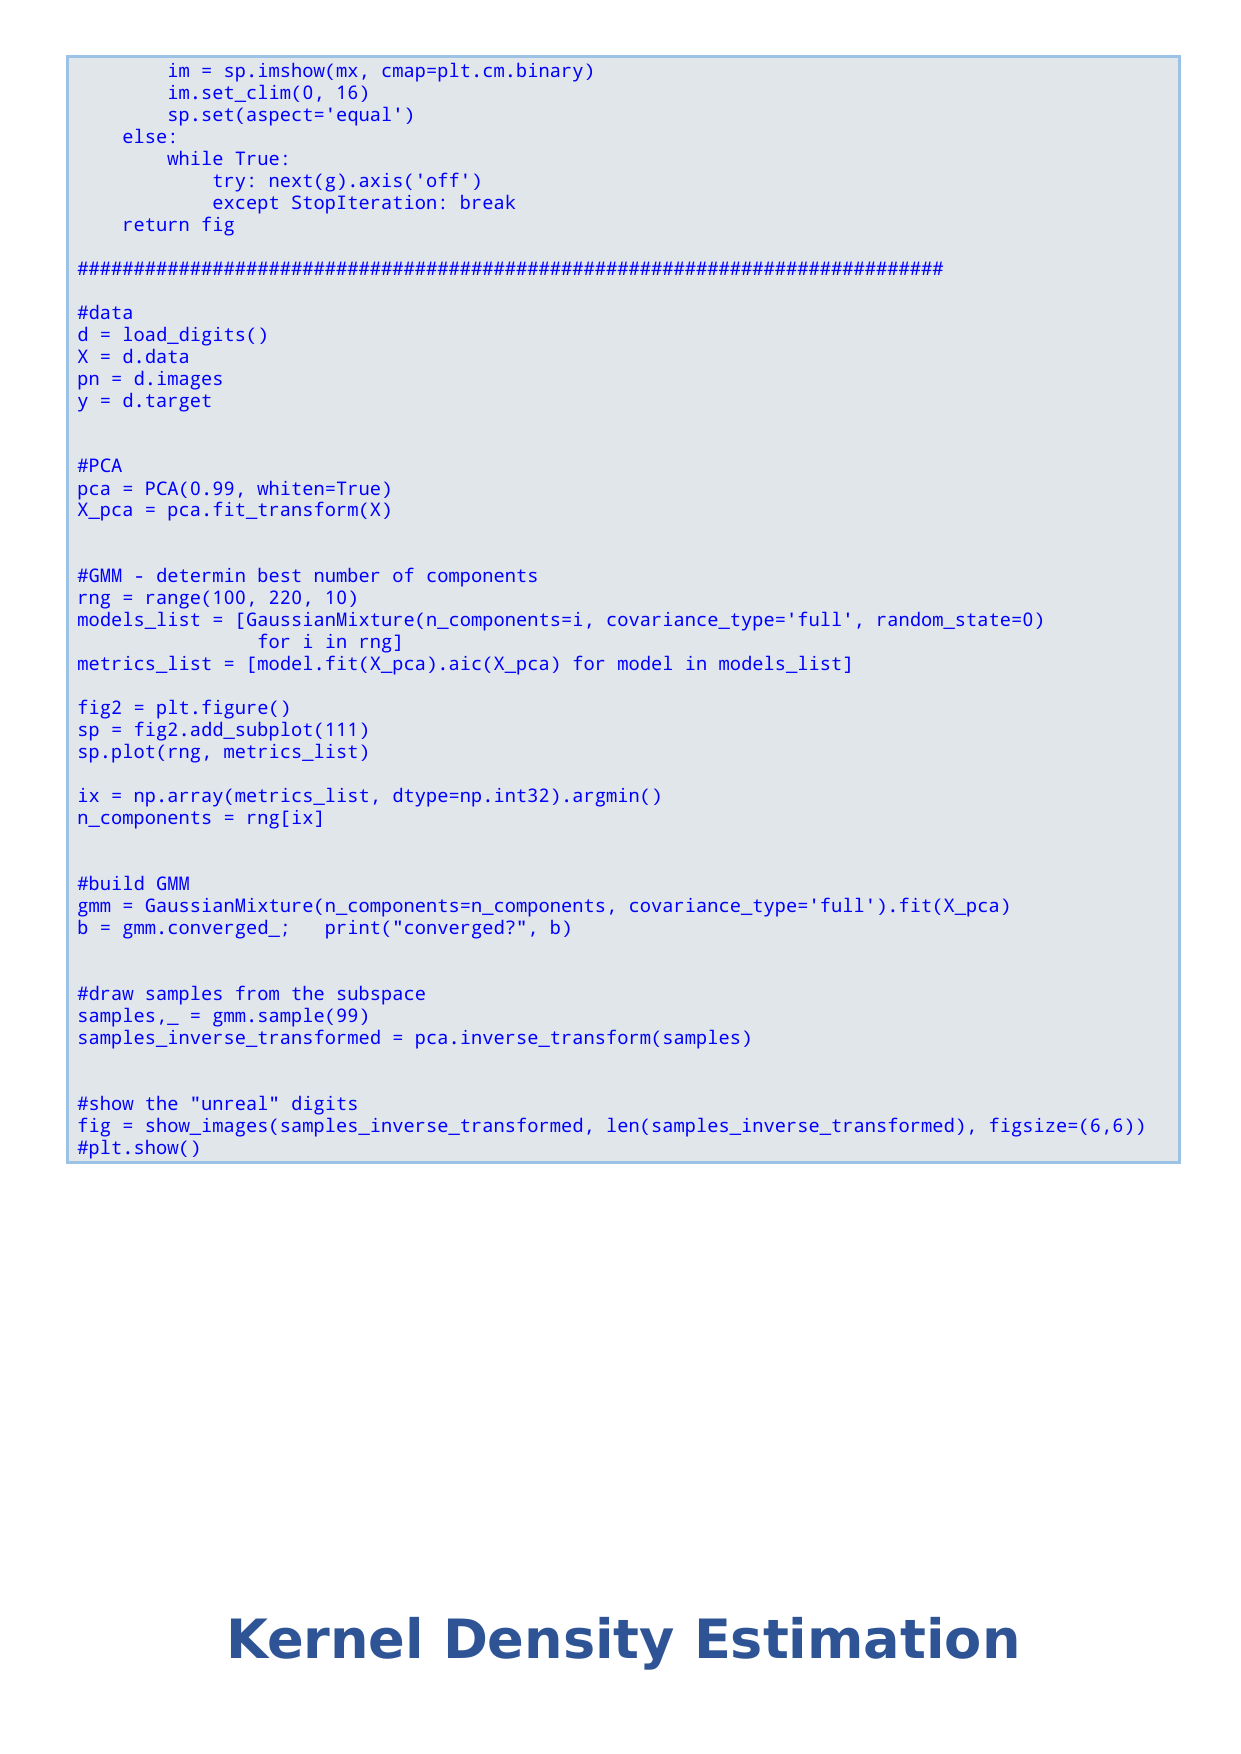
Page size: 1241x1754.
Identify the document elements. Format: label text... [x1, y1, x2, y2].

text #build GMM [69, 868, 1178, 890]
text d = load_digits() [69, 318, 1178, 340]
text sp.set(aspect='equal') [69, 99, 1178, 121]
text models_list = [GaussianMixture(n_components=i, covariance_type='full', random_state=0) [69, 604, 1178, 626]
text sp.plot(rng, metrics_list) [69, 736, 1178, 758]
text #plt.show() [69, 1132, 1178, 1161]
text gmm = GaussianMixture(n_components=n_components, covariance_type='full').fit(X_pca) [69, 890, 1178, 912]
text pca = PCA(0.99, whiten=True) [69, 472, 1178, 494]
text samples,_ = gmm.sample(99) [69, 1000, 1178, 1022]
text fig = show_images(samples_inverse_transformed, len(samples_inverse_transformed), figsize=(6,6)) [69, 1110, 1178, 1132]
text X_pca = pca.fit_transform(X) [69, 494, 1178, 516]
text im = sp.imshow(mx, cmap=plt.cm.binary) [69, 58, 1178, 77]
text rng = range(100, 220, 10) [69, 582, 1178, 604]
text fig2 = plt.figure() [69, 692, 1178, 714]
text try: next(g).axis('off') [69, 164, 1178, 187]
text im.set_clim(0, 16) [69, 77, 1178, 99]
text else: [69, 121, 1178, 143]
text for i in rng] [69, 626, 1178, 648]
text ############################################################################# [69, 252, 1178, 274]
text y = d.target [69, 384, 1178, 406]
text #data [69, 296, 1178, 318]
text X = d.data [69, 340, 1178, 362]
text #PCA [69, 450, 1178, 472]
text ix = np.array(metrics_list, dtype=np.int32).argmin() [69, 780, 1178, 802]
text #draw samples from the subspace [69, 978, 1178, 1000]
text while True: [69, 143, 1178, 164]
text #GMM - determin best number of components [69, 560, 1178, 582]
text #show the "unreal" digits [69, 1088, 1178, 1110]
text samples_inverse_transformed = pca.inverse_transform(samples) [69, 1022, 1178, 1044]
text except StopIteration: break [69, 187, 1178, 208]
text sp = fig2.add_subplot(111) [69, 714, 1178, 736]
text return fig [69, 208, 1178, 231]
text n_components = rng[ix] [69, 802, 1178, 824]
text b = gmm.converged_; print("converged?", b) [69, 912, 1178, 934]
text pn = d.images [69, 362, 1178, 384]
text Kernel Density Estimation [66, 1608, 1181, 1671]
text metrics_list = [model.fit(X_pca).aic(X_pca) for model in models_list] [69, 648, 1178, 670]
